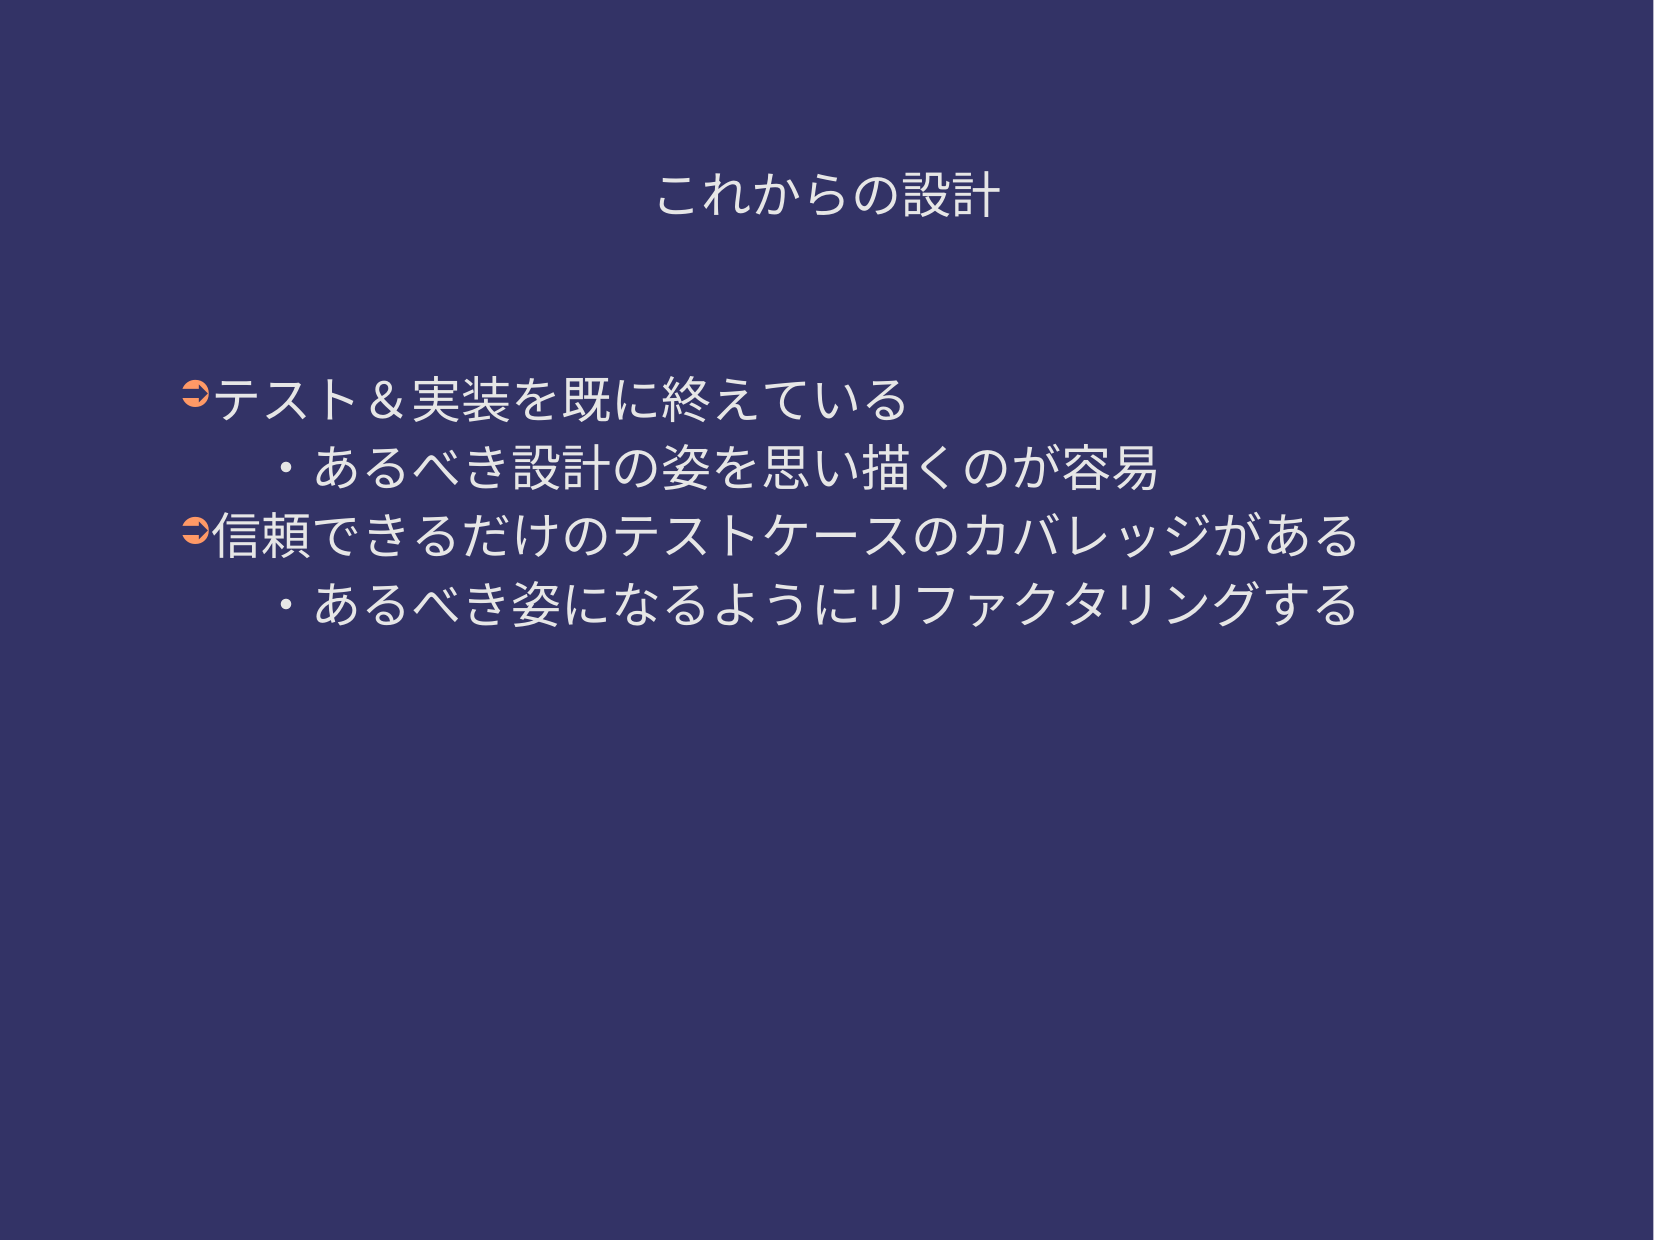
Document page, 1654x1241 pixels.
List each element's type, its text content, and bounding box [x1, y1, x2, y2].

title これからの設計 [118, 90, 1536, 298]
list テスト＆実装を既に終えている ・あるべき設計の姿を思い描くのが容易 信頼できるだけのテストケースのカバレッジがある ・あるべき姿になるようにリファクタリングする [178, 364, 1570, 1147]
